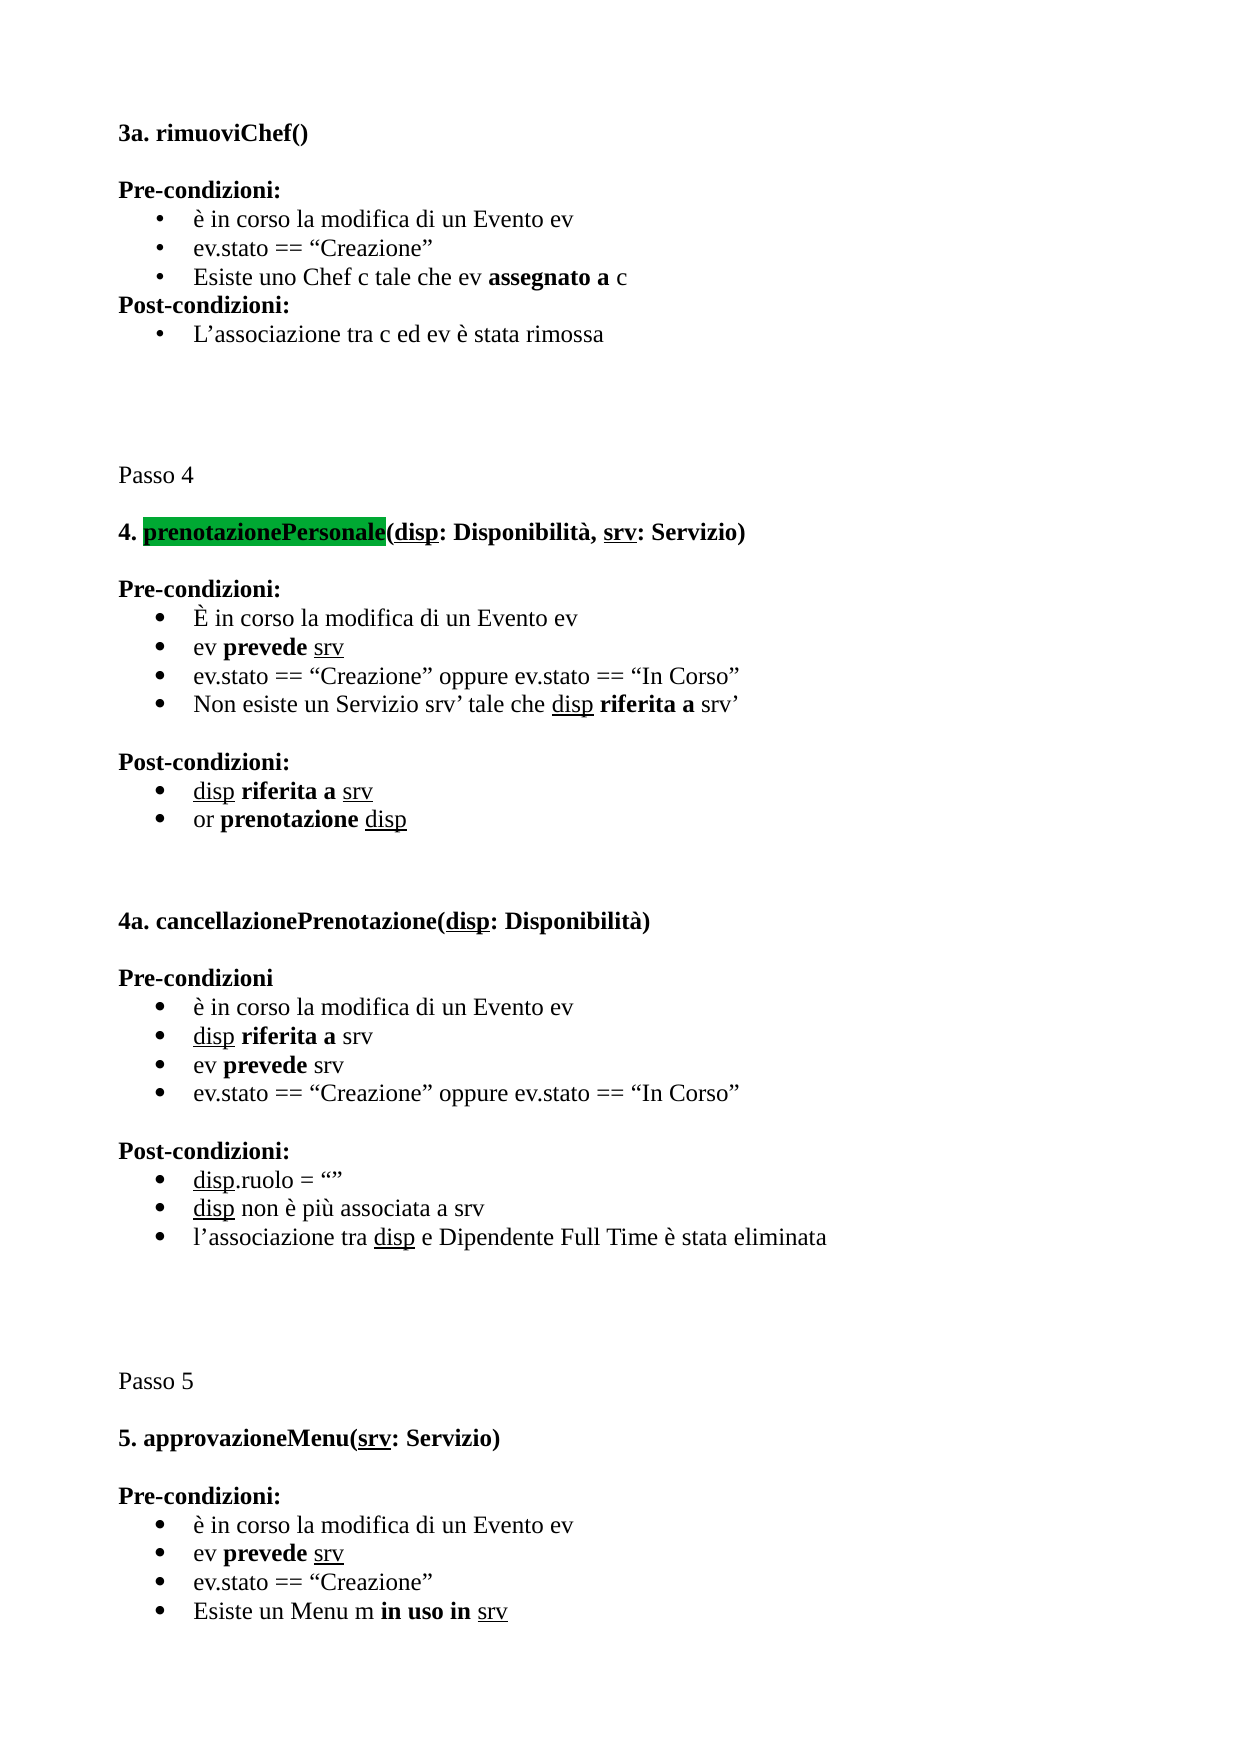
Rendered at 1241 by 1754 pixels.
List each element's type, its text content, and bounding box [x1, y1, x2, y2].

list È in corso la modifica di un Evento ev [156, 603, 1122, 632]
text 5. approvazioneMenu(srv: Servizio) [118, 1423, 1122, 1452]
list L’associazione tra c ed ev è stata rimossa [156, 319, 1122, 348]
list Non esiste un Servizio srv’ tale che disp riferita a srv’ [156, 689, 1122, 718]
list ev.stato == “Creazione” [156, 1567, 1122, 1596]
text Post-condizioni: [118, 747, 1122, 776]
text Pre-condizioni: [118, 1481, 1122, 1510]
list disp riferita a srv [156, 1021, 1122, 1050]
text 3a. rimuoviChef() [118, 118, 1122, 147]
text 4. prenotazionePersonale(disp: Disponibilità, srv: Servizio) [118, 517, 1122, 546]
list è in corso la modifica di un Evento ev [156, 1510, 1122, 1538]
text Post-condizioni: [118, 291, 1122, 319]
list l’associazione tra disp e Dipendente Full Time è stata eliminata [156, 1222, 1122, 1251]
list disp non è più associata a srv [156, 1193, 1122, 1222]
list è in corso la modifica di un Evento ev [156, 992, 1122, 1021]
list è in corso la modifica di un Evento ev [156, 204, 1122, 233]
text Pre-condizioni: [118, 176, 1122, 204]
list ev prevede srv [156, 632, 1122, 661]
list disp.ruolo = “” [156, 1165, 1122, 1193]
list Esiste uno Chef c tale che ev assegnato a c [156, 262, 1122, 291]
list or prenotazione disp [156, 804, 1122, 833]
text Passo 4 [118, 460, 1122, 489]
list ev.stato == “Creazione” oppure ev.stato == “In Corso” [156, 661, 1122, 689]
text Pre-condizioni: [118, 574, 1122, 603]
list ev.stato == “Creazione” [156, 233, 1122, 262]
list Esiste un Menu m in uso in srv [156, 1596, 1122, 1625]
text Pre-condizioni [118, 963, 1122, 992]
text Post-condizioni: [118, 1136, 1122, 1165]
list disp riferita a srv [156, 776, 1122, 804]
list ev prevede srv [156, 1538, 1122, 1567]
text 4a. cancellazionePrenotazione(disp: Disponibilità) [118, 906, 1122, 935]
list ev.stato == “Creazione” oppure ev.stato == “In Corso” [156, 1078, 1122, 1107]
text Passo 5 [118, 1366, 1122, 1395]
list ev prevede srv [156, 1050, 1122, 1078]
